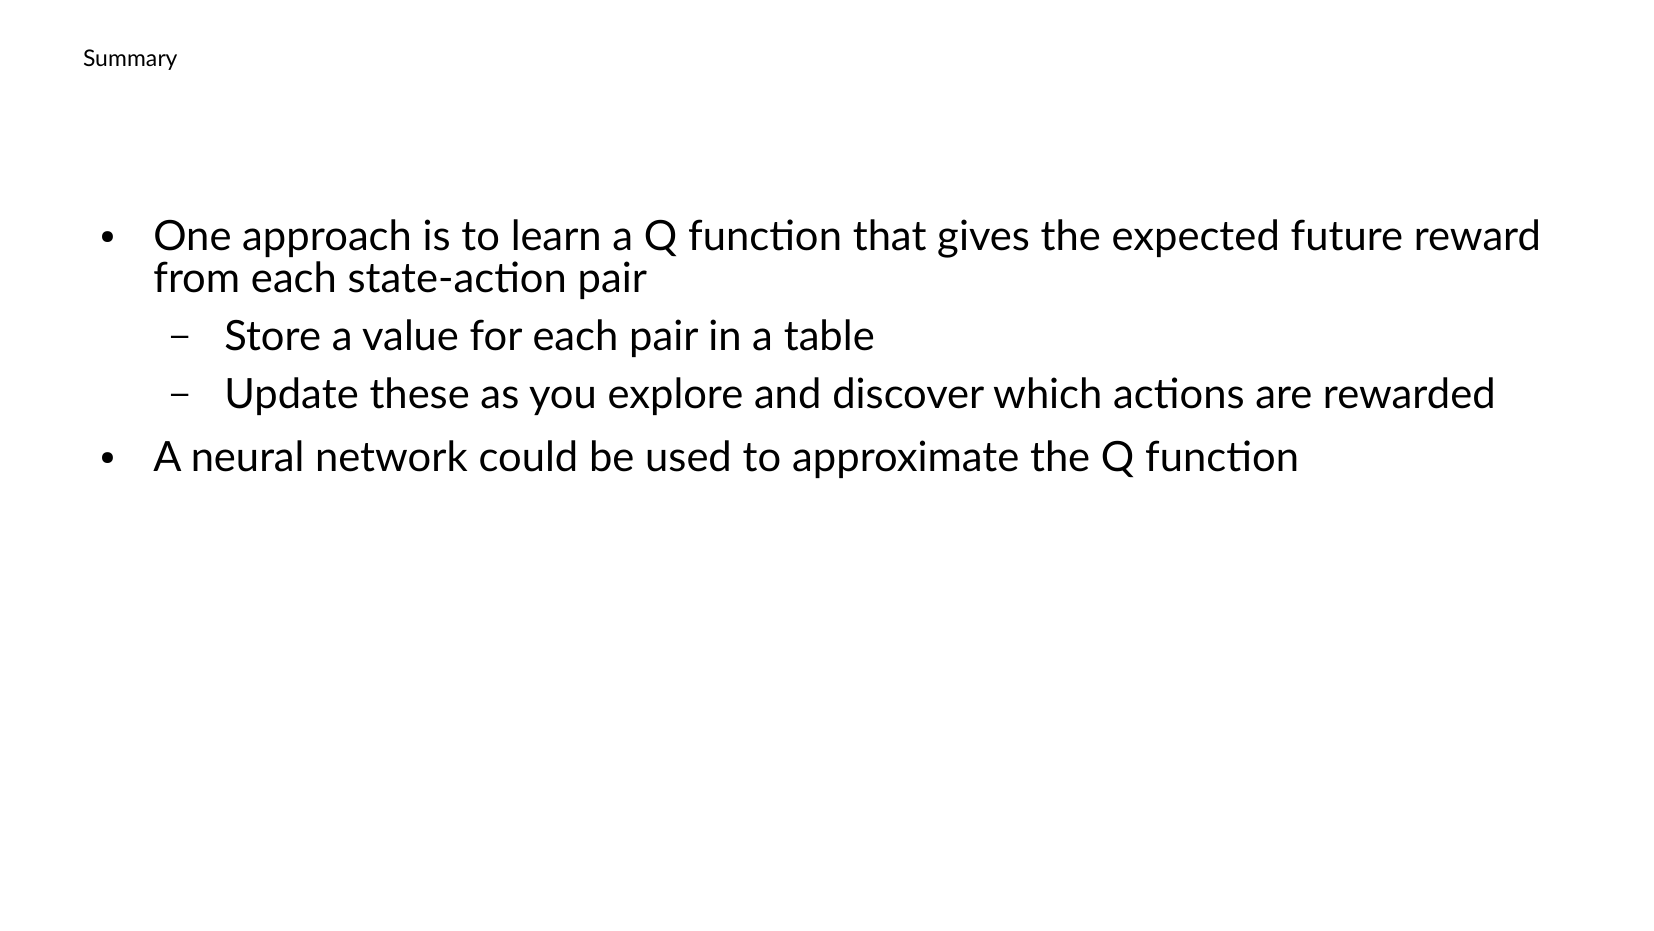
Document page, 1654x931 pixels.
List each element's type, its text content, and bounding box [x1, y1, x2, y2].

list One approach is to learn a Q function that gives the expected future reward from each state-action pair Store a value for each pair in a table Update these as you explore and discover which actions are rewarded A neural network could be used to approximate the Q function [82, 217, 1571, 544]
title Summary [83, 0, 1571, 119]
